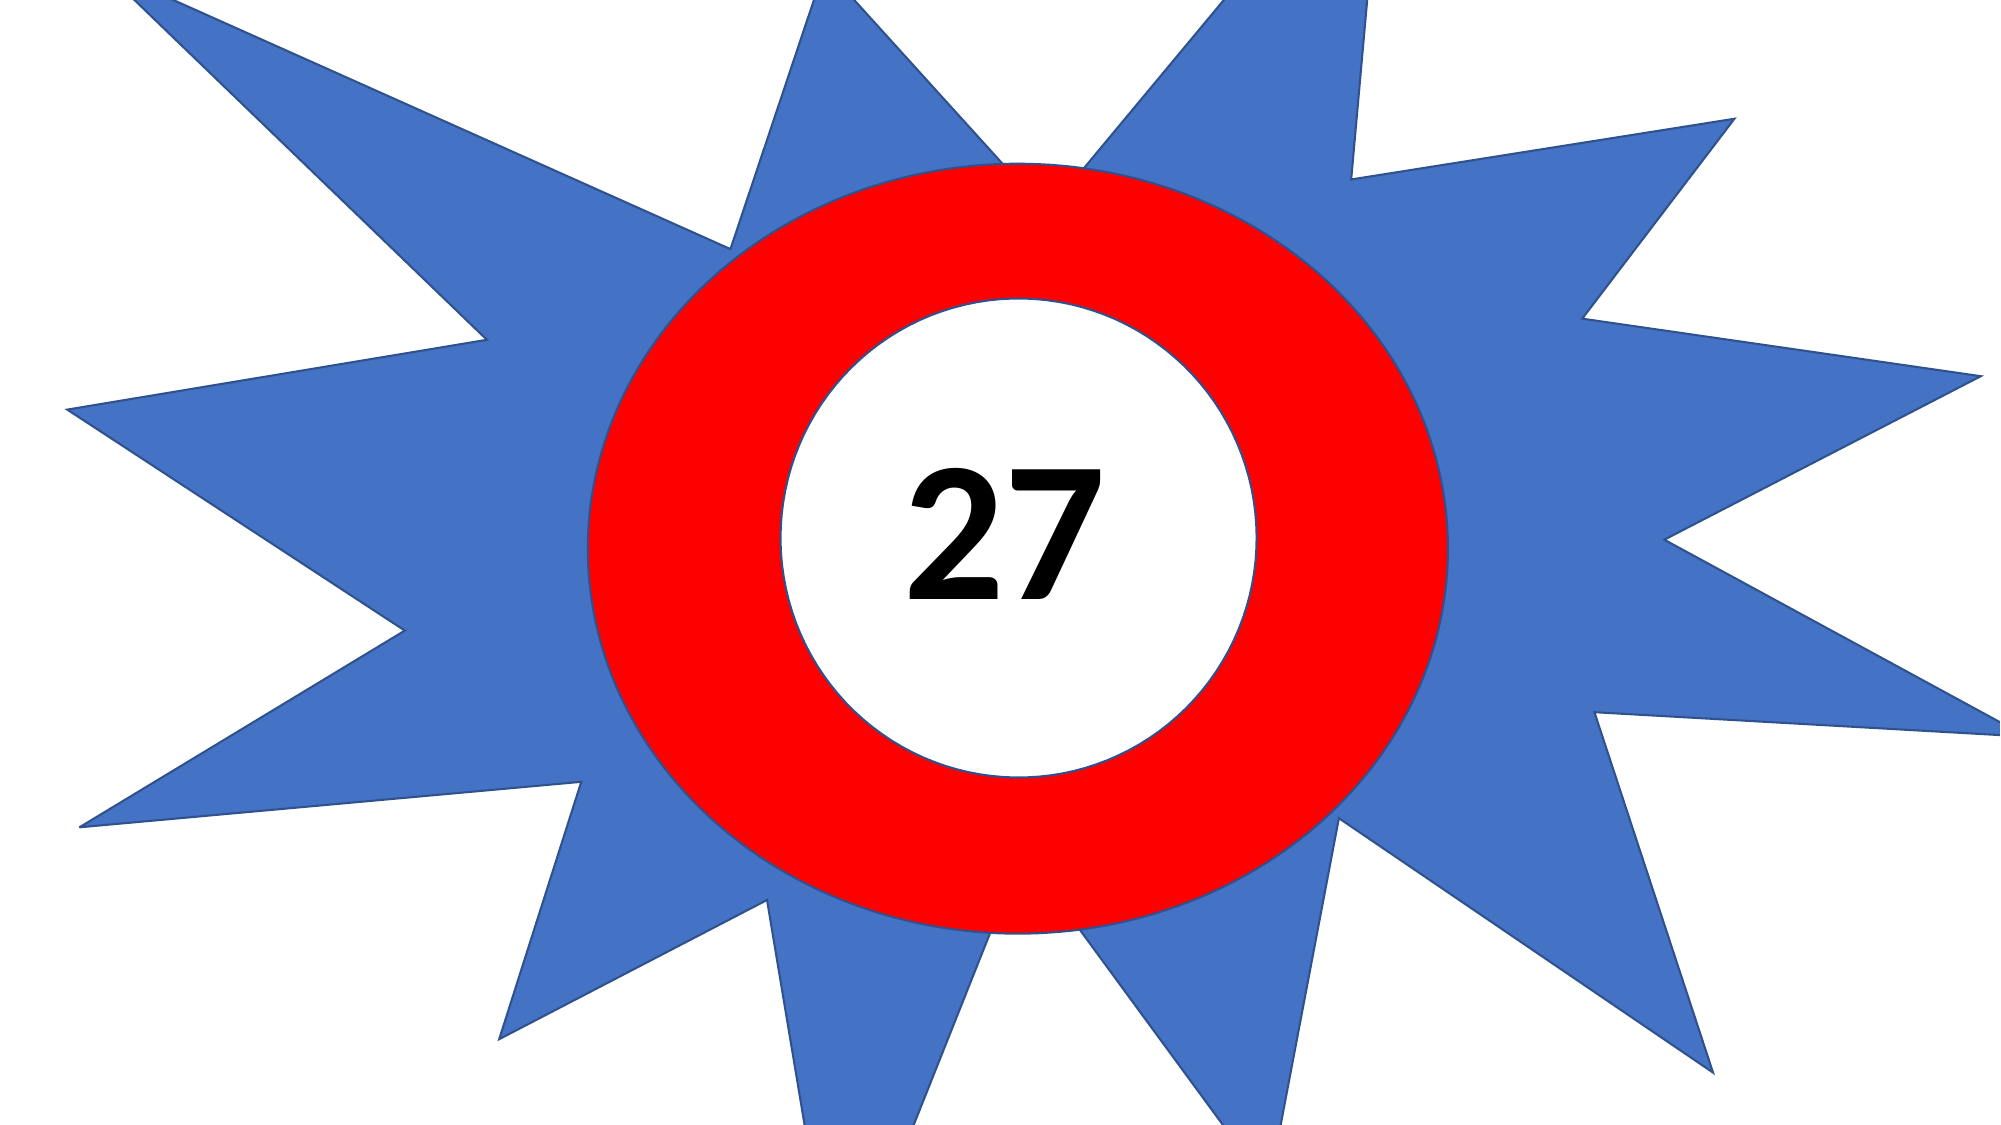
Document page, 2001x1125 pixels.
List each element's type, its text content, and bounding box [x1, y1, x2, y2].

text_box [67, 0, 2000, 1125]
text_box 27 [888, 391, 1206, 650]
